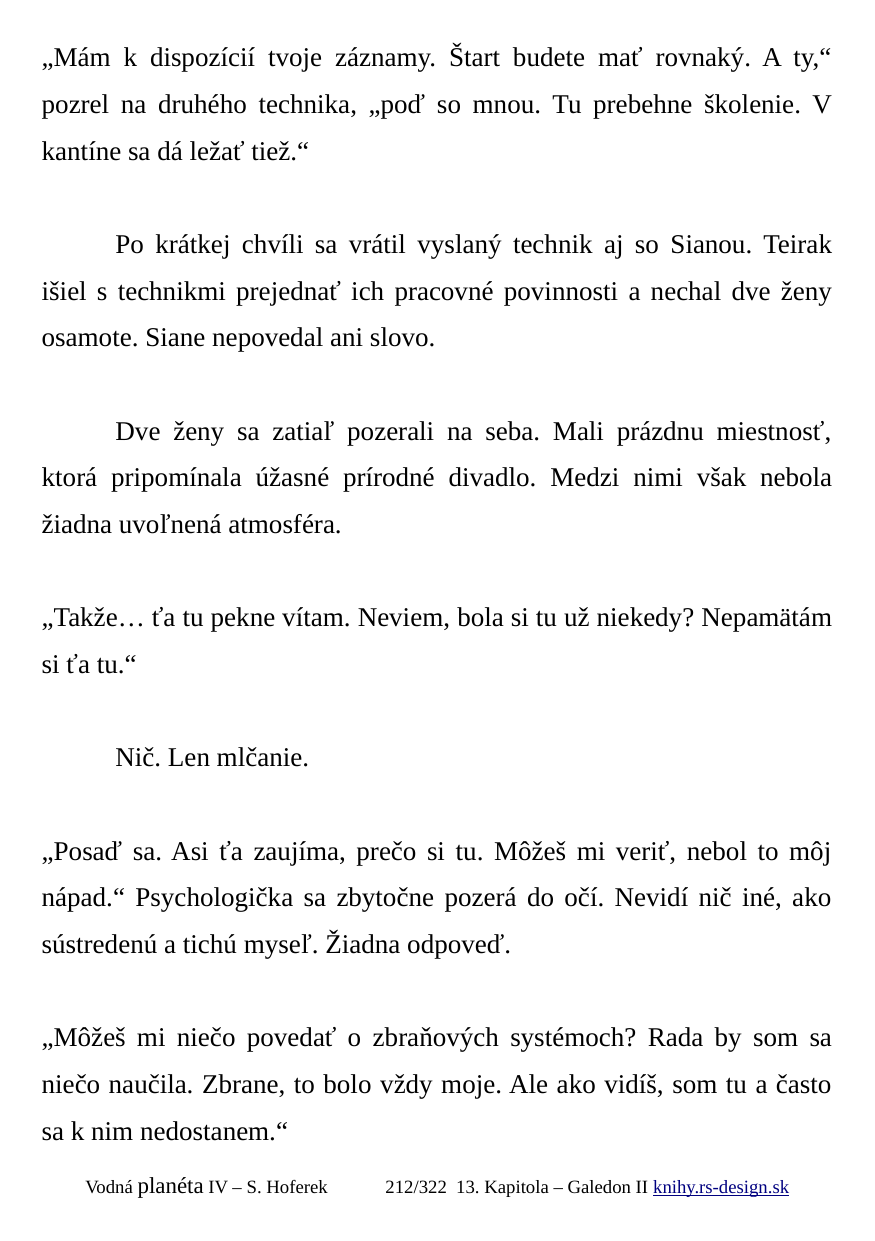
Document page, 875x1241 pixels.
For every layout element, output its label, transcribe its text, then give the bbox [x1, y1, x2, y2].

text „Mám k dispozícií tvoje záznamy. Štart budete mať rovnaký. A ty,“ pozrel na druhého technika, „poď so mnou. Tu prebehne školenie. V kantíne sa dá ležať tiež.“ [41, 41, 833, 166]
text Nič. Len mlčanie. [41, 741, 833, 772]
text „Takže… ťa tu pekne vítam. Neviem, bola si tu už niekedy? Nepamätám si ťa tu.“ [41, 601, 833, 679]
text Po krátkej chvíli sa vrátil vyslaný technik aj so Sianou. Teirak išiel s technikmi prejednať ich pracovné povinnosti a nechal dve ženy osamote. Siane nepovedal ani slovo. [41, 228, 833, 352]
text „Môžeš mi niečo povedať o zbraňových systémoch? Rada by som sa niečo naučila. Zbrane, to bolo vždy moje. Ale ako vidíš, som tu a často sa k nim nedostanem.“ [41, 1021, 833, 1146]
text Dve ženy sa zatiaľ pozerali na seba. Mali prázdnu miestnosť, ktorá pripomínala úžasné prírodné divadlo. Medzi nimi však nebola žiadna uvoľnená atmosféra. [41, 415, 833, 539]
text „Posaď sa. Asi ťa zaujíma, prečo si tu. Môžeš mi veriť, nebol to môj nápad.“ Psychologička sa zbytočne pozerá do očí. Nevidí nič iné, ako sústredenú a tichú myseľ. Žiadna odpoveď. [41, 835, 833, 959]
